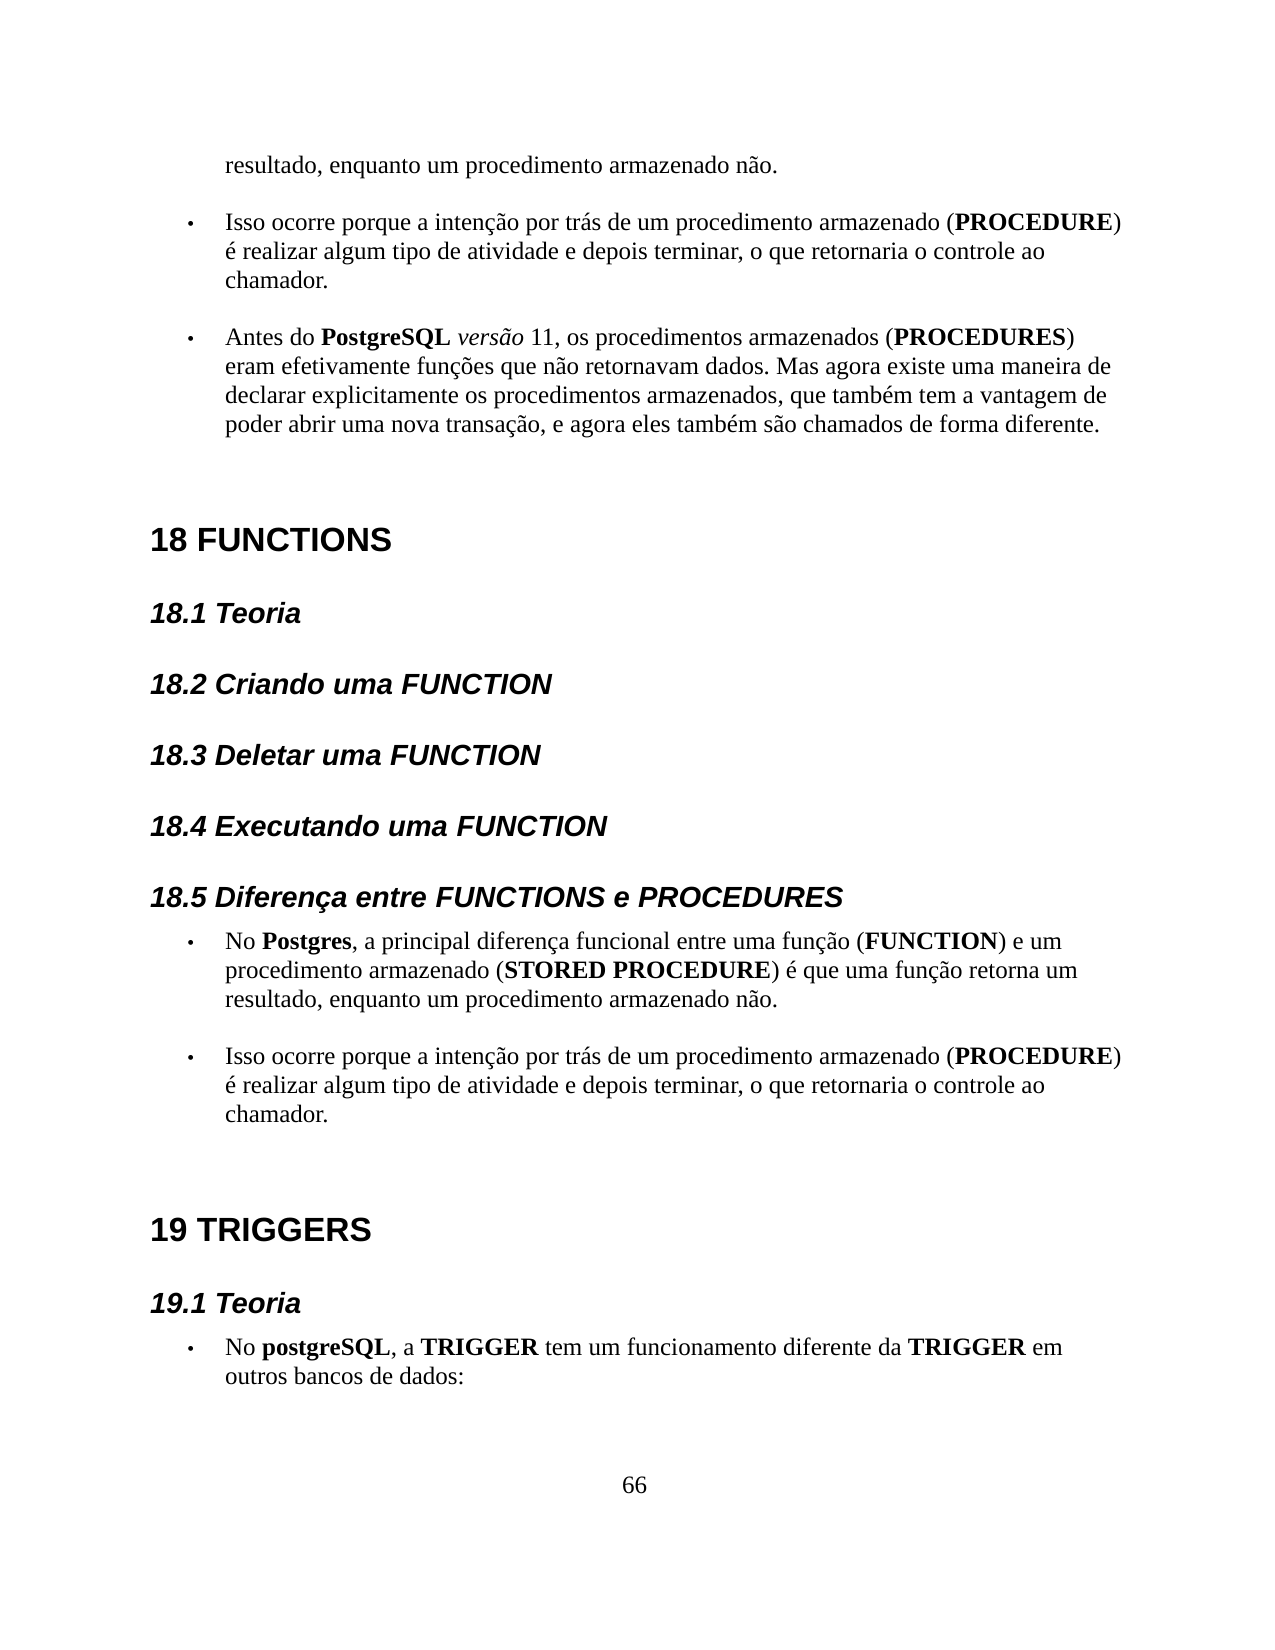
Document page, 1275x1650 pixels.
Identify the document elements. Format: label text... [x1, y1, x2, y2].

subtitle 18.2 Criando uma FUNCTION [150, 667, 1125, 701]
subtitle 18.5 Diferença entre FUNCTIONS e PROCEDURES [150, 880, 1125, 914]
subtitle 18.3 Deletar uma FUNCTION [150, 738, 1125, 772]
list resultado, enquanto um procedimento armazenado não. [187, 150, 1125, 207]
subtitle 19 TRIGGERS [150, 1210, 1125, 1249]
subtitle 19.1 Teoria [150, 1286, 1125, 1320]
list Isso ocorre porque a intenção por trás de um procedimento armazenado (PROCEDURE) é realizar algum tipo de atividade e depois terminar, o que retornaria o controle ao chamador. [187, 1041, 1125, 1156]
subtitle 18 FUNCTIONS [150, 520, 1125, 559]
subtitle 18.1 Teoria [150, 596, 1125, 630]
list No Postgres, a principal diferença funcional entre uma função (FUNCTION) e um procedimento armazenado (STORED PROCEDURE) é que uma função retorna um resultado, enquanto um procedimento armazenado não. [187, 926, 1125, 1041]
list Antes do PostgreSQL versão 11, os procedimentos armazenados (PROCEDURES) eram efetivamente funções que não retornavam dados. Mas agora existe uma maneira de declarar explicitamente os procedimentos armazenados, que também tem a vantagem de poder abrir uma nova transação, e agora eles também são chamados de forma diferente. [187, 322, 1125, 466]
list No postgreSQL, a TRIGGER tem um funcionamento diferente da TRIGGER em outros bancos de dados: [187, 1332, 1125, 1418]
subtitle 18.4 Executando uma FUNCTION [150, 809, 1125, 843]
list Isso ocorre porque a intenção por trás de um procedimento armazenado (PROCEDURE) é realizar algum tipo de atividade e depois terminar, o que retornaria o controle ao chamador. [187, 207, 1125, 322]
